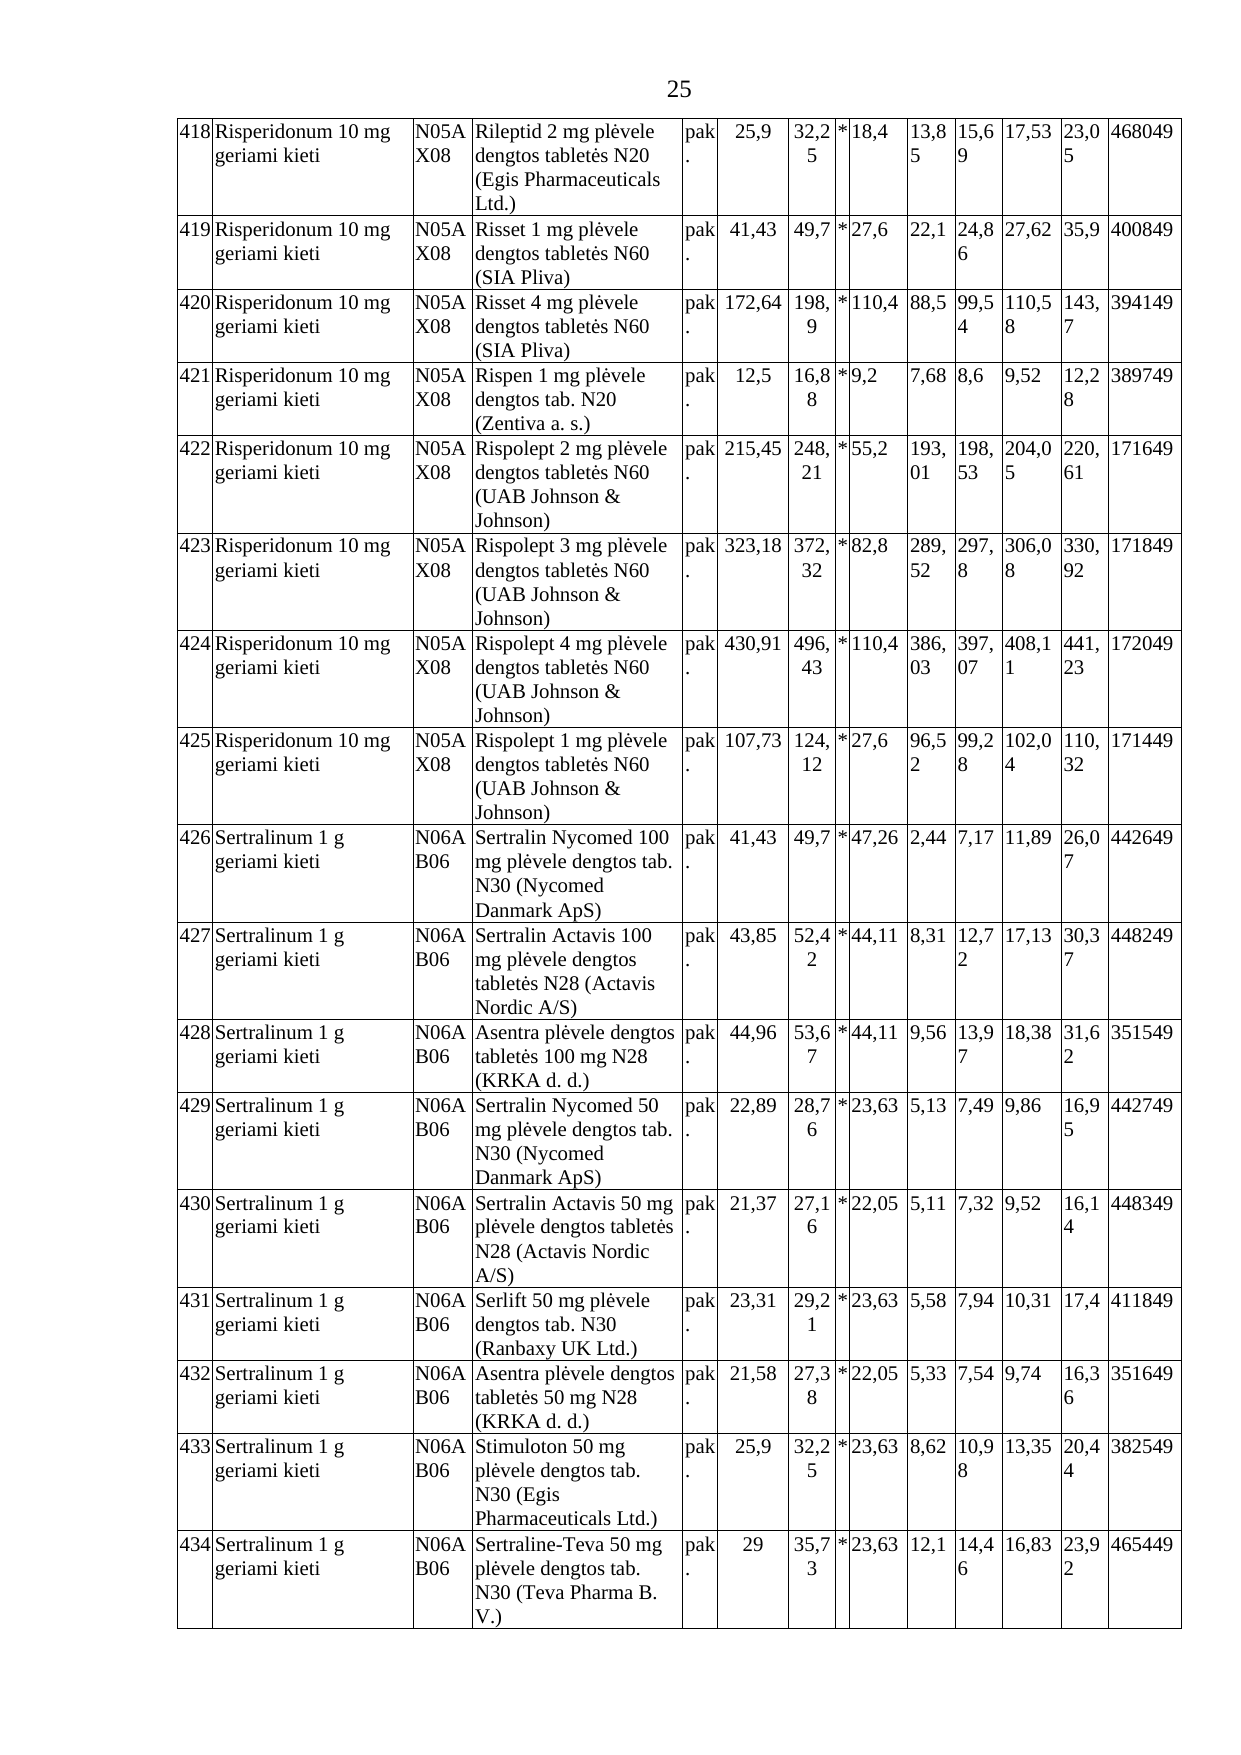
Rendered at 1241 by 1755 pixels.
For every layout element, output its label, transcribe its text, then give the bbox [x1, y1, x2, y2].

table_cell 289,52 [908, 534, 955, 630]
table_cell 82,8 [850, 534, 907, 630]
table_cell 427 [178, 923, 212, 1019]
table_cell 18,38 [1003, 1020, 1061, 1092]
table_cell Sertralinum 1 g geriami kieti [213, 1531, 413, 1628]
table_cell Sertralinum 1 g geriami kieti [213, 1020, 413, 1092]
table_cell 382549 [1109, 1434, 1181, 1530]
table_cell N06AB06 [414, 1434, 472, 1530]
table_cell 23,63 [850, 1288, 907, 1360]
table_cell 215,45 [718, 436, 788, 532]
table_cell 297,8 [956, 534, 1002, 630]
table_cell 25,9 [718, 1434, 788, 1530]
table_cell N06AB06 [414, 825, 472, 922]
table_cell Rileptid 2 mg plėvele dengtos tabletės N20 (Egis Pharmaceuticals Ltd.) [473, 119, 682, 215]
table_cell 9,74 [1003, 1361, 1061, 1433]
table_cell Risperidonum 10 mg geriami kieti [213, 119, 413, 215]
table_cell 422 [178, 436, 212, 532]
table_cell pak. [683, 728, 717, 824]
table_cell 431 [178, 1288, 212, 1360]
table_cell 27,6 [850, 728, 907, 824]
table_cell 21,37 [718, 1190, 788, 1287]
table_cell pak. [683, 1020, 717, 1092]
table_cell * [836, 1190, 849, 1287]
table_cell * [836, 1531, 849, 1628]
table_cell * [836, 534, 849, 630]
table_cell N05AX08 [414, 119, 472, 215]
table_cell 386,03 [908, 631, 955, 727]
table_cell 20,44 [1062, 1434, 1108, 1530]
table_cell 31,62 [1062, 1020, 1108, 1092]
table_cell 16,95 [1062, 1093, 1108, 1189]
table_cell N06AB06 [414, 1093, 472, 1189]
table_cell 418 [178, 119, 212, 215]
table_cell 22,05 [850, 1361, 907, 1433]
table_cell 110,58 [1003, 290, 1061, 362]
table_cell Risset 4 mg plėvele dengtos tabletės N60 (SIA Pliva) [473, 290, 682, 362]
table_cell 5,58 [908, 1288, 955, 1360]
table_cell pak. [683, 825, 717, 922]
table_cell 15,69 [956, 119, 1002, 215]
table_cell * [836, 290, 849, 362]
table_cell 198,9 [789, 290, 835, 362]
table_cell 465449 [1109, 1531, 1181, 1628]
table_cell 171849 [1109, 534, 1181, 630]
table_cell 5,33 [908, 1361, 955, 1433]
table_cell 7,94 [956, 1288, 1002, 1360]
table_cell 13,85 [908, 119, 955, 215]
table_cell pak. [683, 1190, 717, 1287]
table_cell Rispolept 3 mg plėvele dengtos tabletės N60 (UAB Johnson & Johnson) [473, 534, 682, 630]
table_cell 430 [178, 1190, 212, 1287]
table_cell Sertralinum 1 g geriami kieti [213, 1190, 413, 1287]
table_cell 9,52 [1003, 363, 1061, 435]
table_cell 171449 [1109, 728, 1181, 824]
table_cell 29 [718, 1531, 788, 1628]
table_cell 172049 [1109, 631, 1181, 727]
table_cell pak. [683, 436, 717, 532]
table_cell * [836, 1020, 849, 1092]
table_cell 17,13 [1003, 923, 1061, 1019]
table_cell 421 [178, 363, 212, 435]
table_cell 27,16 [789, 1190, 835, 1287]
table_cell pak. [683, 363, 717, 435]
table_cell 432 [178, 1361, 212, 1433]
table_cell 110,4 [850, 631, 907, 727]
table_cell 110,4 [850, 290, 907, 362]
table_cell 193,01 [908, 436, 955, 532]
table_cell 23,63 [850, 1531, 907, 1628]
table_cell 7,49 [956, 1093, 1002, 1189]
table_cell Sertralin Nycomed 100 mg plėvele dengtos tab. N30 (Nycomed Danmark ApS) [473, 825, 682, 922]
table_cell 171649 [1109, 436, 1181, 532]
table_cell 448349 [1109, 1190, 1181, 1287]
table_cell N05AX08 [414, 216, 472, 289]
table_cell pak. [683, 1288, 717, 1360]
table_cell Risperidonum 10 mg geriami kieti [213, 363, 413, 435]
table_cell * [836, 1288, 849, 1360]
table_cell 429 [178, 1093, 212, 1189]
table_cell 110,32 [1062, 728, 1108, 824]
table_cell pak. [683, 1093, 717, 1189]
table_cell 41,43 [718, 825, 788, 922]
table_cell pak. [683, 631, 717, 727]
table_cell * [836, 119, 849, 215]
table_cell 442649 [1109, 825, 1181, 922]
table_cell 16,14 [1062, 1190, 1108, 1287]
table_cell Risperidonum 10 mg geriami kieti [213, 631, 413, 727]
table_cell 351649 [1109, 1361, 1181, 1433]
table_cell * [836, 825, 849, 922]
table_cell pak. [683, 1434, 717, 1530]
table_cell 26,07 [1062, 825, 1108, 922]
table_cell N06AB06 [414, 1531, 472, 1628]
table_cell 44,11 [850, 1020, 907, 1092]
table_cell 29,21 [789, 1288, 835, 1360]
table_cell 408,11 [1003, 631, 1061, 727]
table_cell 14,46 [956, 1531, 1002, 1628]
table_cell 22,05 [850, 1190, 907, 1287]
table_cell 47,26 [850, 825, 907, 922]
table_cell 7,32 [956, 1190, 1002, 1287]
table_cell Sertralinum 1 g geriami kieti [213, 1361, 413, 1433]
table_cell N05AX08 [414, 363, 472, 435]
table_cell 7,17 [956, 825, 1002, 922]
table_cell 7,54 [956, 1361, 1002, 1433]
table_cell 23,31 [718, 1288, 788, 1360]
table_cell 8,6 [956, 363, 1002, 435]
table_cell 18,4 [850, 119, 907, 215]
table_cell 27,62 [1003, 216, 1061, 289]
table_cell 423 [178, 534, 212, 630]
table_cell 9,2 [850, 363, 907, 435]
table_cell 420 [178, 290, 212, 362]
table_cell Rispolept 2 mg plėvele dengtos tabletės N60 (UAB Johnson & Johnson) [473, 436, 682, 532]
table_cell 441,23 [1062, 631, 1108, 727]
table_cell 102,04 [1003, 728, 1061, 824]
table_cell 496,43 [789, 631, 835, 727]
table_cell 53,67 [789, 1020, 835, 1092]
table_cell 27,6 [850, 216, 907, 289]
table_cell N05AX08 [414, 728, 472, 824]
table_cell 12,72 [956, 923, 1002, 1019]
table_cell 330,92 [1062, 534, 1108, 630]
table_cell 323,18 [718, 534, 788, 630]
table_cell N05AX08 [414, 436, 472, 532]
table_cell 9,86 [1003, 1093, 1061, 1189]
table_cell pak. [683, 119, 717, 215]
table_cell 35,73 [789, 1531, 835, 1628]
table_cell 52,42 [789, 923, 835, 1019]
table_cell * [836, 1434, 849, 1530]
table_cell 428 [178, 1020, 212, 1092]
table_cell 411849 [1109, 1288, 1181, 1360]
table_cell N05AX08 [414, 534, 472, 630]
table_cell 5,13 [908, 1093, 955, 1189]
table_cell N05AX08 [414, 631, 472, 727]
table_cell 400849 [1109, 216, 1181, 289]
table_cell Risperidonum 10 mg geriami kieti [213, 290, 413, 362]
table_cell 22,1 [908, 216, 955, 289]
table_cell * [836, 631, 849, 727]
table_cell 107,73 [718, 728, 788, 824]
table_cell 12,5 [718, 363, 788, 435]
table_cell 10,31 [1003, 1288, 1061, 1360]
table_cell 23,63 [850, 1434, 907, 1530]
table_cell 419 [178, 216, 212, 289]
table_cell N05AX08 [414, 290, 472, 362]
table_cell 13,97 [956, 1020, 1002, 1092]
table_cell 88,5 [908, 290, 955, 362]
table_cell Risperidonum 10 mg geriami kieti [213, 728, 413, 824]
table_cell 433 [178, 1434, 212, 1530]
table_cell Sertraline-Teva 50 mg plėvele dengtos tab. N30 (Teva Pharma B. V.) [473, 1531, 682, 1628]
table_cell 10,98 [956, 1434, 1002, 1530]
table_cell 12,28 [1062, 363, 1108, 435]
table_cell 32,25 [789, 1434, 835, 1530]
table_cell 7,68 [908, 363, 955, 435]
table_cell 96,52 [908, 728, 955, 824]
table_cell pak. [683, 1531, 717, 1628]
table_cell 43,85 [718, 923, 788, 1019]
table_cell 5,11 [908, 1190, 955, 1287]
table_cell * [836, 1361, 849, 1433]
table_cell 16,83 [1003, 1531, 1061, 1628]
table_cell N06AB06 [414, 1288, 472, 1360]
table_cell 23,63 [850, 1093, 907, 1189]
table_cell pak. [683, 216, 717, 289]
table_cell 248,21 [789, 436, 835, 532]
table_cell * [836, 363, 849, 435]
table_cell 17,53 [1003, 119, 1061, 215]
table_cell Sertralinum 1 g geriami kieti [213, 923, 413, 1019]
table_cell 32,25 [789, 119, 835, 215]
table_cell 9,52 [1003, 1190, 1061, 1287]
table_cell 35,9 [1062, 216, 1108, 289]
table_cell 27,38 [789, 1361, 835, 1433]
table_cell Risset 1 mg plėvele dengtos tabletės N60 (SIA Pliva) [473, 216, 682, 289]
table_cell pak. [683, 534, 717, 630]
table_cell 442749 [1109, 1093, 1181, 1189]
table_cell 25,9 [718, 119, 788, 215]
table_cell Sertralin Actavis 50 mg plėvele dengtos tabletės N28 (Actavis Nordic A/S) [473, 1190, 682, 1287]
table_cell Asentra plėvele dengtos tabletės 50 mg N28 (KRKA d. d.) [473, 1361, 682, 1433]
table_cell 389749 [1109, 363, 1181, 435]
table_cell 49,7 [789, 825, 835, 922]
table_cell 372,32 [789, 534, 835, 630]
table_cell * [836, 216, 849, 289]
table_cell Risperidonum 10 mg geriami kieti [213, 534, 413, 630]
table_cell 23,92 [1062, 1531, 1108, 1628]
table_cell pak. [683, 290, 717, 362]
table_cell 13,35 [1003, 1434, 1061, 1530]
table_cell 351549 [1109, 1020, 1181, 1092]
table_cell * [836, 923, 849, 1019]
table_cell N06AB06 [414, 1361, 472, 1433]
table_cell Sertralin Nycomed 50 mg plėvele dengtos tab. N30 (Nycomed Danmark ApS) [473, 1093, 682, 1189]
table_cell Serlift 50 mg plėvele dengtos tab. N30 (Ranbaxy UK Ltd.) [473, 1288, 682, 1360]
table_cell 8,62 [908, 1434, 955, 1530]
table_cell Risperidonum 10 mg geriami kieti [213, 216, 413, 289]
table_cell 424 [178, 631, 212, 727]
table_cell Sertralinum 1 g geriami kieti [213, 1434, 413, 1530]
table_cell * [836, 1093, 849, 1189]
table_cell 306,08 [1003, 534, 1061, 630]
table_cell 2,44 [908, 825, 955, 922]
table_cell 99,54 [956, 290, 1002, 362]
table_cell Asentra plėvele dengtos tabletės 100 mg N28 (KRKA d. d.) [473, 1020, 682, 1092]
table_cell Sertralinum 1 g geriami kieti [213, 1288, 413, 1360]
table_cell 16,88 [789, 363, 835, 435]
table_cell 24,86 [956, 216, 1002, 289]
table_cell N06AB06 [414, 1190, 472, 1287]
table_cell 143,7 [1062, 290, 1108, 362]
table_cell Rispolept 4 mg plėvele dengtos tabletės N60 (UAB Johnson & Johnson) [473, 631, 682, 727]
table_cell pak. [683, 923, 717, 1019]
table_cell 172,64 [718, 290, 788, 362]
table_cell Stimuloton 50 mg plėvele dengtos tab. N30 (Egis Pharmaceuticals Ltd.) [473, 1434, 682, 1530]
table_cell 17,4 [1062, 1288, 1108, 1360]
table_cell 8,31 [908, 923, 955, 1019]
table_cell 28,76 [789, 1093, 835, 1189]
table_cell 426 [178, 825, 212, 922]
table_cell 9,56 [908, 1020, 955, 1092]
table_cell 124,12 [789, 728, 835, 824]
table_cell 468049 [1109, 119, 1181, 215]
table_cell Risperidonum 10 mg geriami kieti [213, 436, 413, 532]
table_cell Sertralinum 1 g geriami kieti [213, 1093, 413, 1189]
table_cell 55,2 [850, 436, 907, 532]
table_cell 397,07 [956, 631, 1002, 727]
table_cell 23,05 [1062, 119, 1108, 215]
table_cell 448249 [1109, 923, 1181, 1019]
table_cell 11,89 [1003, 825, 1061, 922]
table_cell 44,11 [850, 923, 907, 1019]
table_cell N06AB06 [414, 923, 472, 1019]
table_cell 44,96 [718, 1020, 788, 1092]
table_cell 198,53 [956, 436, 1002, 532]
table_cell 204,05 [1003, 436, 1061, 532]
table_cell N06AB06 [414, 1020, 472, 1092]
table_cell 49,7 [789, 216, 835, 289]
table_cell Sertralin Actavis 100 mg plėvele dengtos tabletės N28 (Actavis Nordic A/S) [473, 923, 682, 1019]
table_cell Sertralinum 1 g geriami kieti [213, 825, 413, 922]
table_cell 99,28 [956, 728, 1002, 824]
table_cell 430,91 [718, 631, 788, 727]
table_cell 12,1 [908, 1531, 955, 1628]
table_cell 41,43 [718, 216, 788, 289]
table_cell * [836, 436, 849, 532]
table_cell Rispolept 1 mg plėvele dengtos tabletės N60 (UAB Johnson & Johnson) [473, 728, 682, 824]
table_cell * [836, 728, 849, 824]
table_cell 16,36 [1062, 1361, 1108, 1433]
table_cell pak. [683, 1361, 717, 1433]
table_cell 425 [178, 728, 212, 824]
table_cell 22,89 [718, 1093, 788, 1189]
table_cell 21,58 [718, 1361, 788, 1433]
table_cell 30,37 [1062, 923, 1108, 1019]
table_cell 220,61 [1062, 436, 1108, 532]
table_cell 394149 [1109, 290, 1181, 362]
table_cell Rispen 1 mg plėvele dengtos tab. N20 (Zentiva a. s.) [473, 363, 682, 435]
table_cell 434 [178, 1531, 212, 1628]
